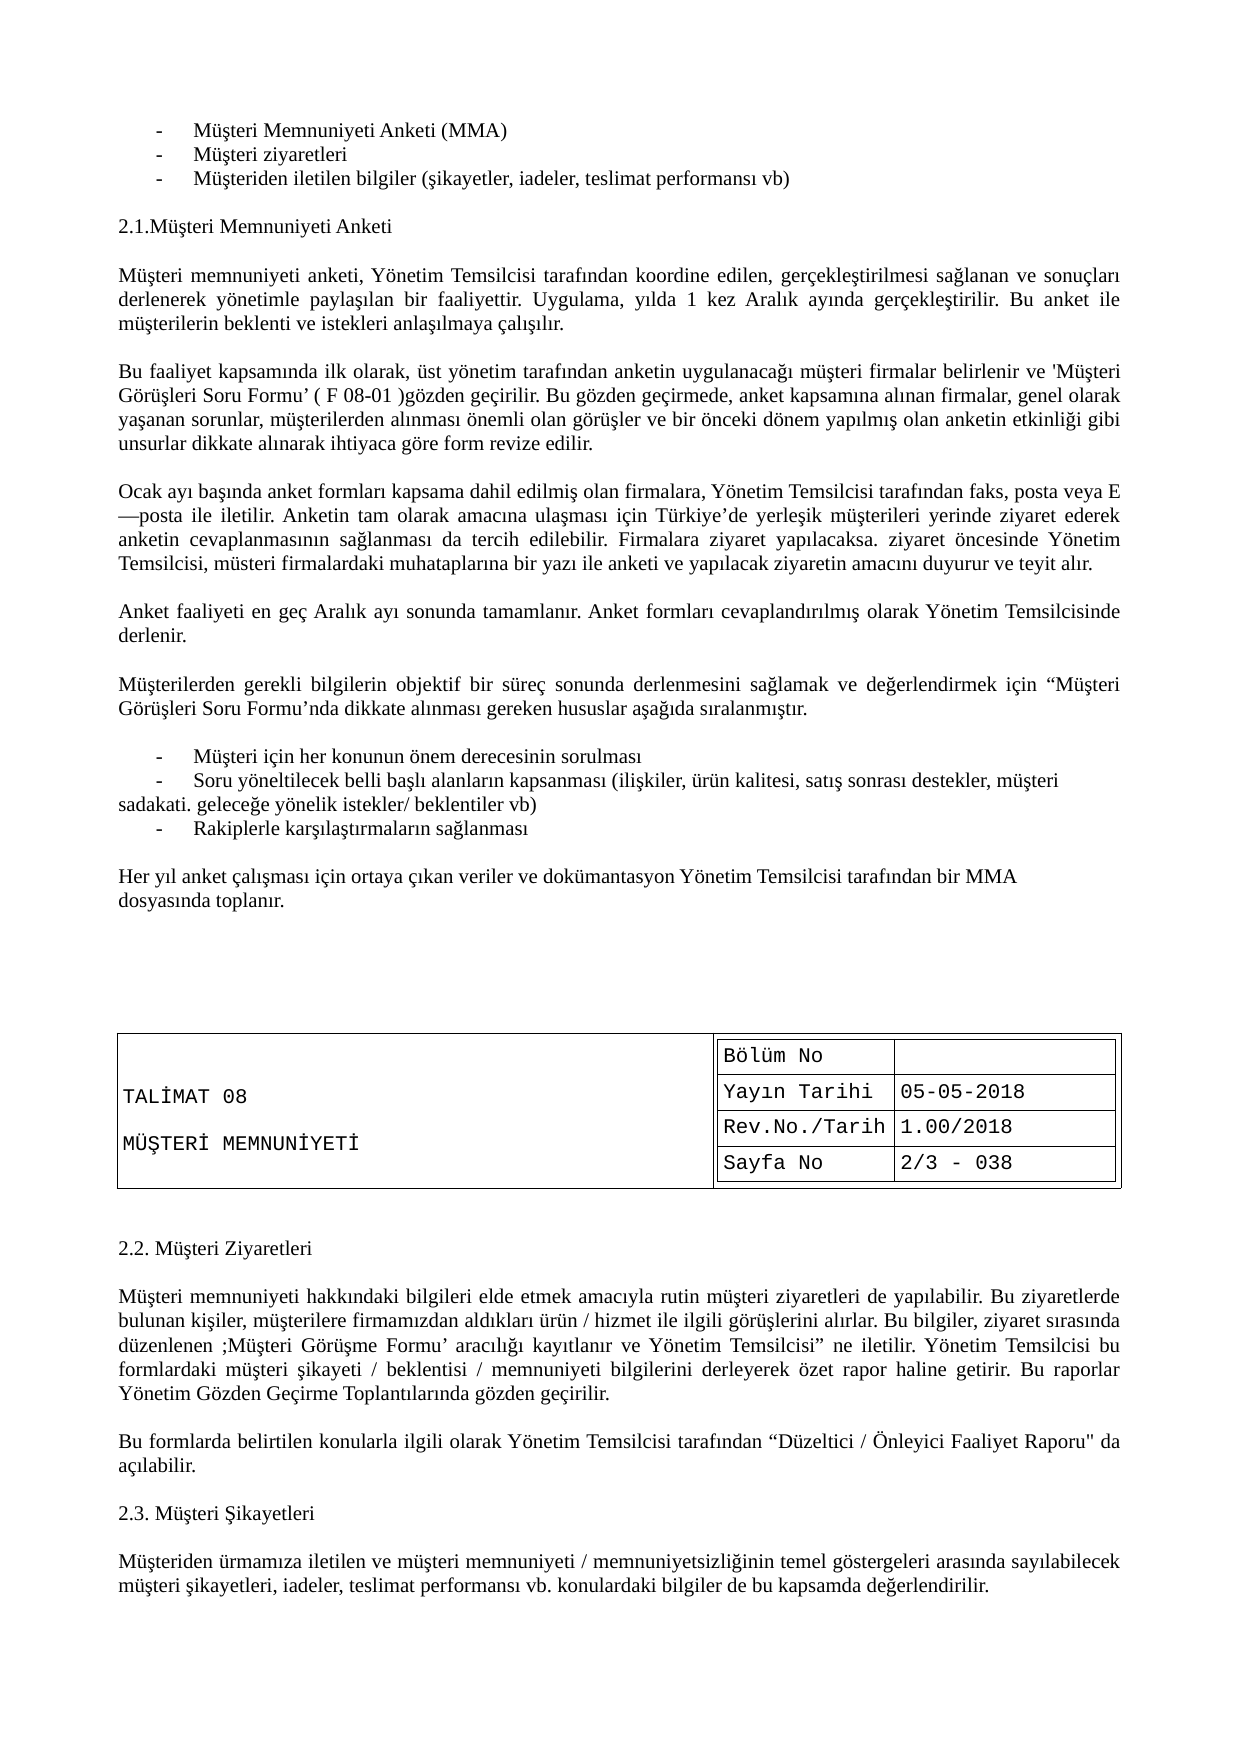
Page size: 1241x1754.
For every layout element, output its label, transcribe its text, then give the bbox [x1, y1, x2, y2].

table_header TALİMAT 08 MÜŞTERİ MEMNUNİYETİ [118, 1034, 713, 1188]
list Müşteri ziyaretleri [156, 142, 1122, 166]
table_header Bölüm No [718, 1040, 894, 1074]
text dosyasında toplanır. [118, 888, 1122, 912]
text Müşteri memnuniyeti anketi, Yönetim Temsilcisi tarafından koordine edilen, gerçekleştirilmesi sağlanan ve sonuçları derlenerek yönetimle paylaşılan bir faaliyettir. Uygulama, yılda 1 kez Aralık ayında gerçekleştirilir. Bu anket ile müşterilerin beklenti ve istekleri anlaşılmaya çalışılır. [118, 262, 1122, 335]
list Müşteriden iletilen bilgiler (şikayetler, iadeler, teslimat performansı vb) [156, 166, 1122, 190]
text sadakati. geleceğe yönelik istekler/ beklentiler vb) [118, 792, 1122, 816]
table_header [714, 1034, 1121, 1188]
text Anket faaliyeti en geç Aralık ayı sonunda tamamlanır. Anket formları cevaplandırılmış olarak Yönetim Temsilcisinde derlenir. [118, 599, 1122, 647]
table_cell Yayın Tarihi [718, 1075, 894, 1110]
list Rakiplerle karşılaştırmaların sağlanması [156, 816, 1122, 840]
list Müşteri Memnuniyeti Anketi (MMA) [156, 118, 1122, 142]
table_cell 2/3 - 038 [895, 1147, 1115, 1181]
list Müşteri için her konunun önem derecesinin sorulması [156, 744, 1122, 768]
text 2.3. Müşteri Şikayetleri [118, 1501, 1122, 1525]
text Bu formlarda belirtilen konularla ilgili olarak Yönetim Temsilcisi tarafından “Düzeltici / Önleyici Faaliyet Raporu" da açılabilir. [118, 1429, 1122, 1477]
table_header [895, 1040, 1115, 1074]
text Her yıl anket çalışması için ortaya çıkan veriler ve dokümantasyon Yönetim Temsilcisi tarafından bir MMA [118, 864, 1122, 888]
text Müşterilerden gerekli bilgilerin objektif bir süreç sonunda derlenmesini sağlamak ve değerlendirmek için “Müşteri Görüşleri Soru Formu’nda dikkate alınması gereken hususlar aşağıda sıralanmıştır. [118, 672, 1122, 720]
text Bu faaliyet kapsamında ilk olarak, üst yönetim tarafından anketin uygulanacağı müşteri firmalar belirlenir ve 'Müşteri Görüşleri Soru Formu’ ( F 08-01 )gözden geçirilir. Bu gözden geçirmede, anket kapsamına alınan firmalar, genel olarak yaşanan sorunlar, müşterilerden alınması önemli olan görüşler ve bir önceki dönem yapılmış olan anketin etkinliği gibi unsurlar dikkate alınarak ihtiyaca göre form revize edilir. [118, 359, 1122, 455]
text Müşteri memnuniyeti hakkındaki bilgileri elde etmek amacıyla rutin müşteri ziyaretleri de yapılabilir. Bu ziyaretlerde bulunan kişiler, müşterilere firmamızdan aldıkları ürün / hizmet ile ilgili görüşlerini alırlar. Bu bilgiler, ziyaret sırasında düzenlenen ;Müşteri Görüşme Formu’ aracılığı kayıtlanır ve Yönetim Temsilcisi” ne iletilir. Yönetim Temsilcisi bu formlardaki müşteri şikayeti / beklentisi / memnuniyeti bilgilerini derleyerek özet rapor haline getirir. Bu raporlar Yönetim Gözden Geçirme Toplantılarında gözden geçirilir. [118, 1284, 1122, 1405]
table_cell Rev.No./Tarih [718, 1111, 894, 1146]
table_cell Sayfa No [718, 1147, 894, 1181]
table_cell 05-05-2018 [895, 1075, 1115, 1110]
table_cell 1.00/2018 [895, 1111, 1115, 1146]
text Müşteriden ürmamıza iletilen ve müşteri memnuniyeti / memnuniyetsizliğinin temel göstergeleri arasında sayılabilecek müşteri şikayetleri, iadeler, teslimat performansı vb. konulardaki bilgiler de bu kapsamda değerlendirilir. [118, 1549, 1122, 1597]
text Ocak ayı başında anket formları kapsama dahil edilmiş olan firmalara, Yönetim Temsilcisi tarafından faks, posta veya E—posta ile iletilir. Anketin tam olarak amacına ulaşması için Türkiye’de yerleşik müşterileri yerinde ziyaret ederek anketin cevaplanmasının sağlanması da tercih edilebilir. Firmalara ziyaret yapılacaksa. ziyaret öncesinde Yönetim Temsilcisi, müsteri firmalardaki muhataplarına bir yazı ile anketi ve yapılacak ziyaretin amacını duyurur ve teyit alır. [118, 479, 1122, 575]
text 2.1.Müşteri Memnuniyeti Anketi [118, 214, 1122, 238]
text 2.2. Müşteri Ziyaretleri [118, 1236, 1122, 1260]
list Soru yöneltilecek belli başlı alanların kapsanması (ilişkiler, ürün kalitesi, satış sonrası destekler, müşteri [156, 768, 1122, 792]
